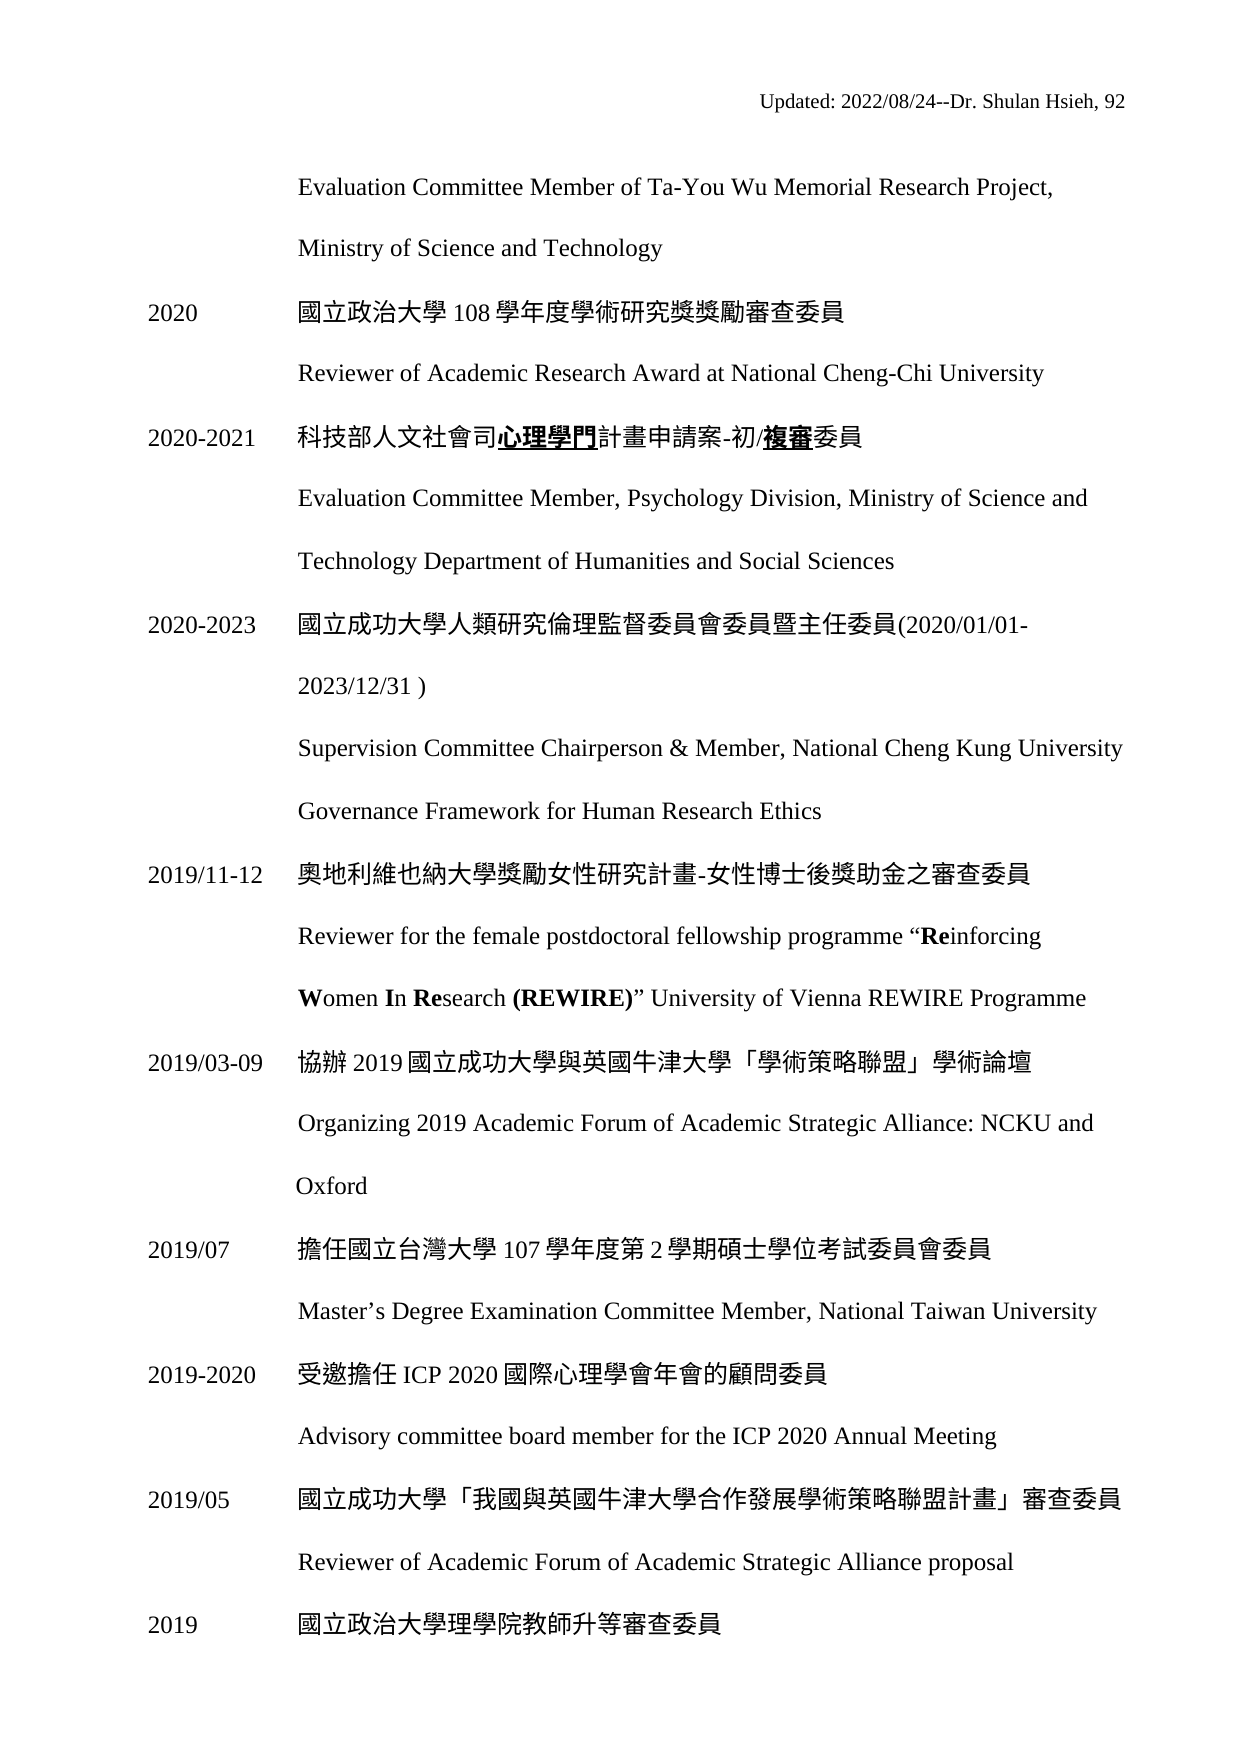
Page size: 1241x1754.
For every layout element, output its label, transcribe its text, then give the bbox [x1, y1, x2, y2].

text 2019/07 擔任國立台灣大學107學年度第2學期碩士學位考試委員會委員 [148, 1206, 1125, 1269]
text 2020-2021 科技部人文社會司心理學門計畫申請案-初/複審委員 Evaluation Committee Member, Psychology Division, Ministry of Science and Technology Department of Humanities and Social Sciences [148, 394, 1125, 581]
text Reviewer of Academic Forum of Academic Strategic Alliance proposal [148, 1519, 1125, 1581]
text 2019/05 國立成功大學「我國與英國牛津大學合作發展學術策略聯盟計畫」審查委員 [148, 1456, 1125, 1519]
text Advisory committee board member for the ICP 2020 Annual Meeting [148, 1394, 1125, 1456]
text 2020 國立政治大學108學年度學術研究獎獎勵審查委員 [148, 269, 1125, 331]
text Organizing 2019 Academic Forum of Academic Strategic Alliance: NCKU and Oxford [295, 1081, 1125, 1206]
text 2019/03-09 協辦2019國立成功大學與英國牛津大學「學術策略聯盟」學術論壇 [148, 1019, 1125, 1081]
text Master’s Degree Examination Committee Member, National Taiwan University [148, 1269, 1125, 1331]
text Reviewer of Academic Research Award at National Cheng-Chi University [148, 331, 1125, 394]
text Reviewer for the female postdoctoral fellowship programme “Reinforcing Women In Research (REWIRE)” University of Vienna REWIRE Programme [148, 894, 1125, 1019]
text 2019 國立政治大學理學院教師升等審查委員 [148, 1581, 1125, 1644]
text 2020-2023 國立成功大學人類研究倫理監督委員會委員暨主任委員(2020/01/01-2023/12/31 ) Supervision Committee Chairperson & Member, National Cheng Kung University Governance Framework for Human Research Ethics [148, 581, 1125, 831]
text 2019/11-12 奧地利維也納大學獎勵女性研究計畫-女性博士後獎助金之審查委員 [148, 831, 1125, 894]
text Evaluation Committee Member of Ta-You Wu Memorial Research Project, Ministry of Science and Technology [148, 144, 1125, 269]
text 2019-2020 受邀擔任ICP 2020國際心理學會年會的顧問委員 [148, 1331, 1125, 1394]
